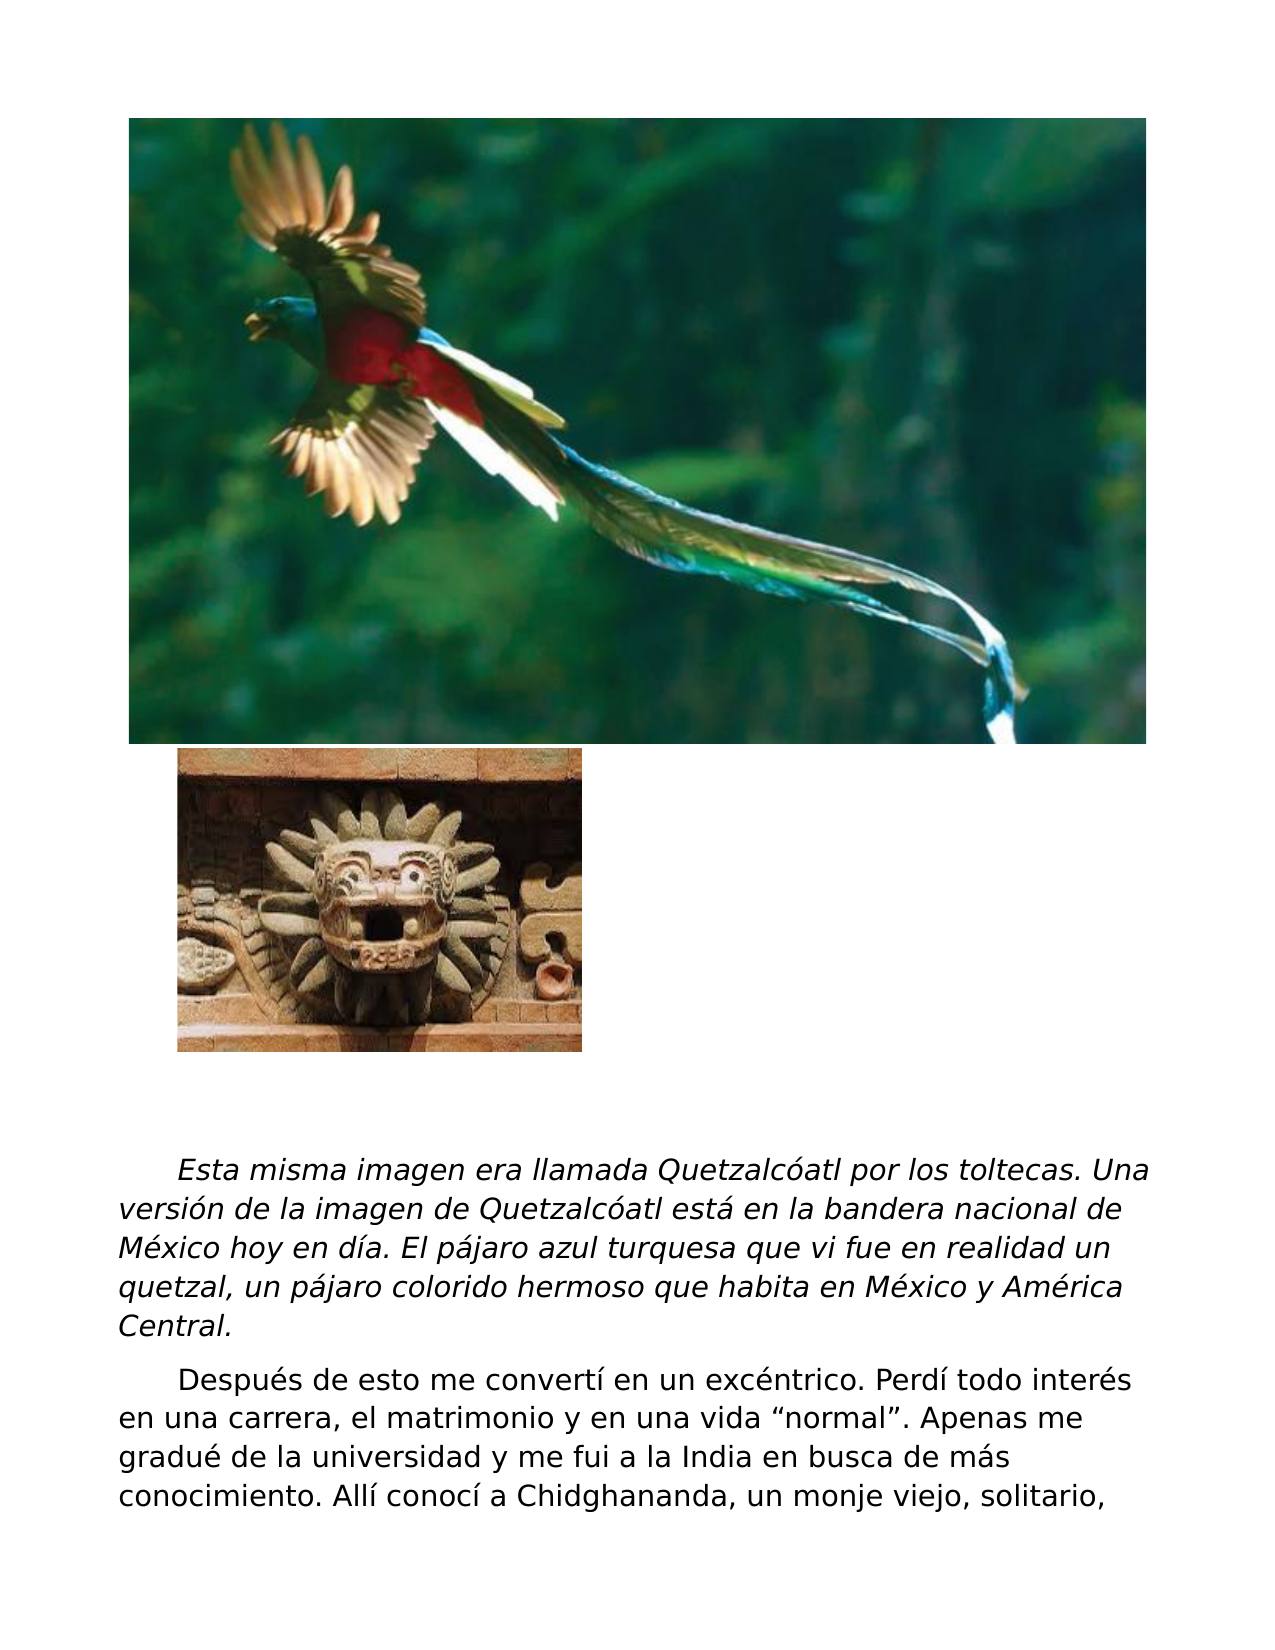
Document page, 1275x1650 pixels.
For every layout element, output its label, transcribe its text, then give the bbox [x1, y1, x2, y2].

text Esta misma imagen era llamada Quetzalcóatl por los toltecas. Una versión de la imagen de Quetzalcóatl está en la bandera nacional de México hoy en día. El pájaro azul turquesa que vi fue en realidad un quetzal, un pájaro colorido hermoso que habita en México y América Central. [118, 1153, 1157, 1343]
picture [177, 748, 582, 1052]
picture [128, 118, 1147, 744]
text Después de esto me convertí en un excéntrico. Perdí todo interés en una carrera, el matrimonio y en una vida “normal”. Apenas me gradué de la universidad y me fui a la India en busca de más conocimiento. Allí conocí a Chidghananda, un monje viejo, solitario, [118, 1363, 1157, 1514]
